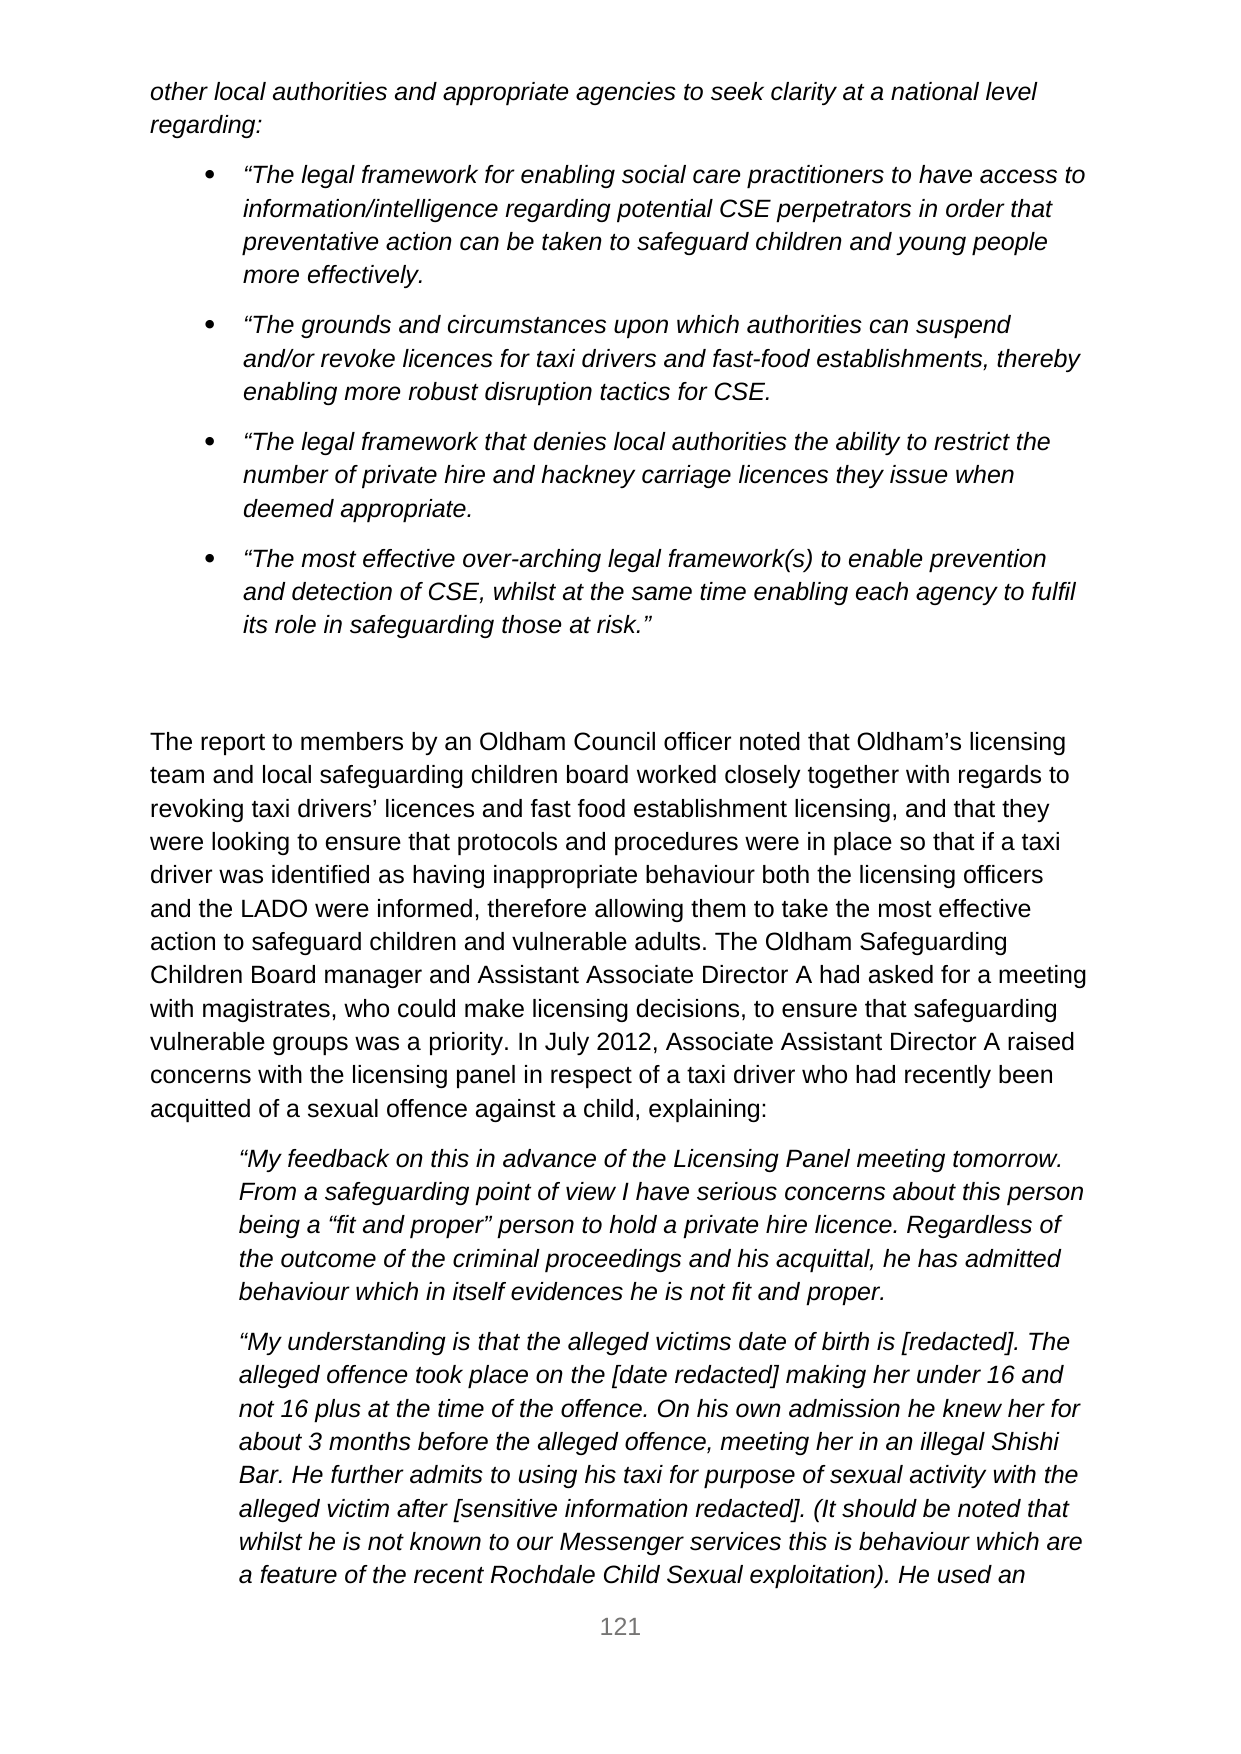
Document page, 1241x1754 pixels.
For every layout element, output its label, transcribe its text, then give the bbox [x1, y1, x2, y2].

text “My understanding is that the alleged victims date of birth is [redacted]. The alleged offence took place on the [date redacted] making her under 16 and not 16 plus at the time of the offence. On his own admission he knew her for about 3 months before the alleged offence, meeting her in an illegal Shishi Bar. He further admits to using his taxi for purpose of sexual activity with the alleged victim after [sensitive information redacted]. (It should be noted that whilst he is not known to our Messenger services this is behaviour which are a feature of the recent Rochdale Child Sexual exploitation). He used an [239, 1324, 1090, 1591]
text “My feedback on this in advance of the Licensing Panel meeting tomorrow. From a safeguarding point of view I have serious concerns about this person being a “fit and proper” person to hold a private hire licence. Regardless of the outcome of the criminal proceedings and his acquittal, he has admitted behaviour which in itself evidences he is not fit and proper. [239, 1141, 1090, 1307]
list “The legal framework for enabling social care practitioners to have access to information/intelligence regarding potential CSE perpetrators in order that preventative action can be taken to safeguard children and young people more effectively. [205, 157, 1090, 291]
list “The most effective over-arching legal framework(s) to enable prevention and detection of CSE, whilst at the same time enabling each agency to fulfil its role in safeguarding those at risk.” [205, 541, 1090, 641]
list “The grounds and circumstances upon which authorities can suspend and/or revoke licences for taxi drivers and fast-food establishments, thereby enabling more robust disruption tactics for CSE. [205, 307, 1090, 407]
text other local authorities and appropriate agencies to seek clarity at a national level regarding: [150, 74, 1090, 141]
list “The legal framework that denies local authorities the ability to restrict the number of private hire and hackney carriage licences they issue when deemed appropriate. [205, 424, 1090, 524]
text The report to members by an Oldham Council officer noted that Oldham’s licensing team and local safeguarding children board worked closely together with regards to revoking taxi drivers’ licences and fast food establishment licensing, and that they were looking to ensure that protocols and procedures were in place so that if a taxi driver was identified as having inappropriate behaviour both the licensing officers and the LADO were informed, therefore allowing them to take the most effective action to safeguard children and vulnerable adults. The Oldham Safeguarding Children Board manager and Assistant Associate Director A had asked for a meeting with magistrates, who could make licensing decisions, to ensure that safeguarding vulnerable groups was a priority. In July 2012, Associate Assistant Director A raised concerns with the licensing panel in respect of a taxi driver who had recently been acquitted of a sexual offence against a child, explaining: [150, 724, 1090, 1124]
